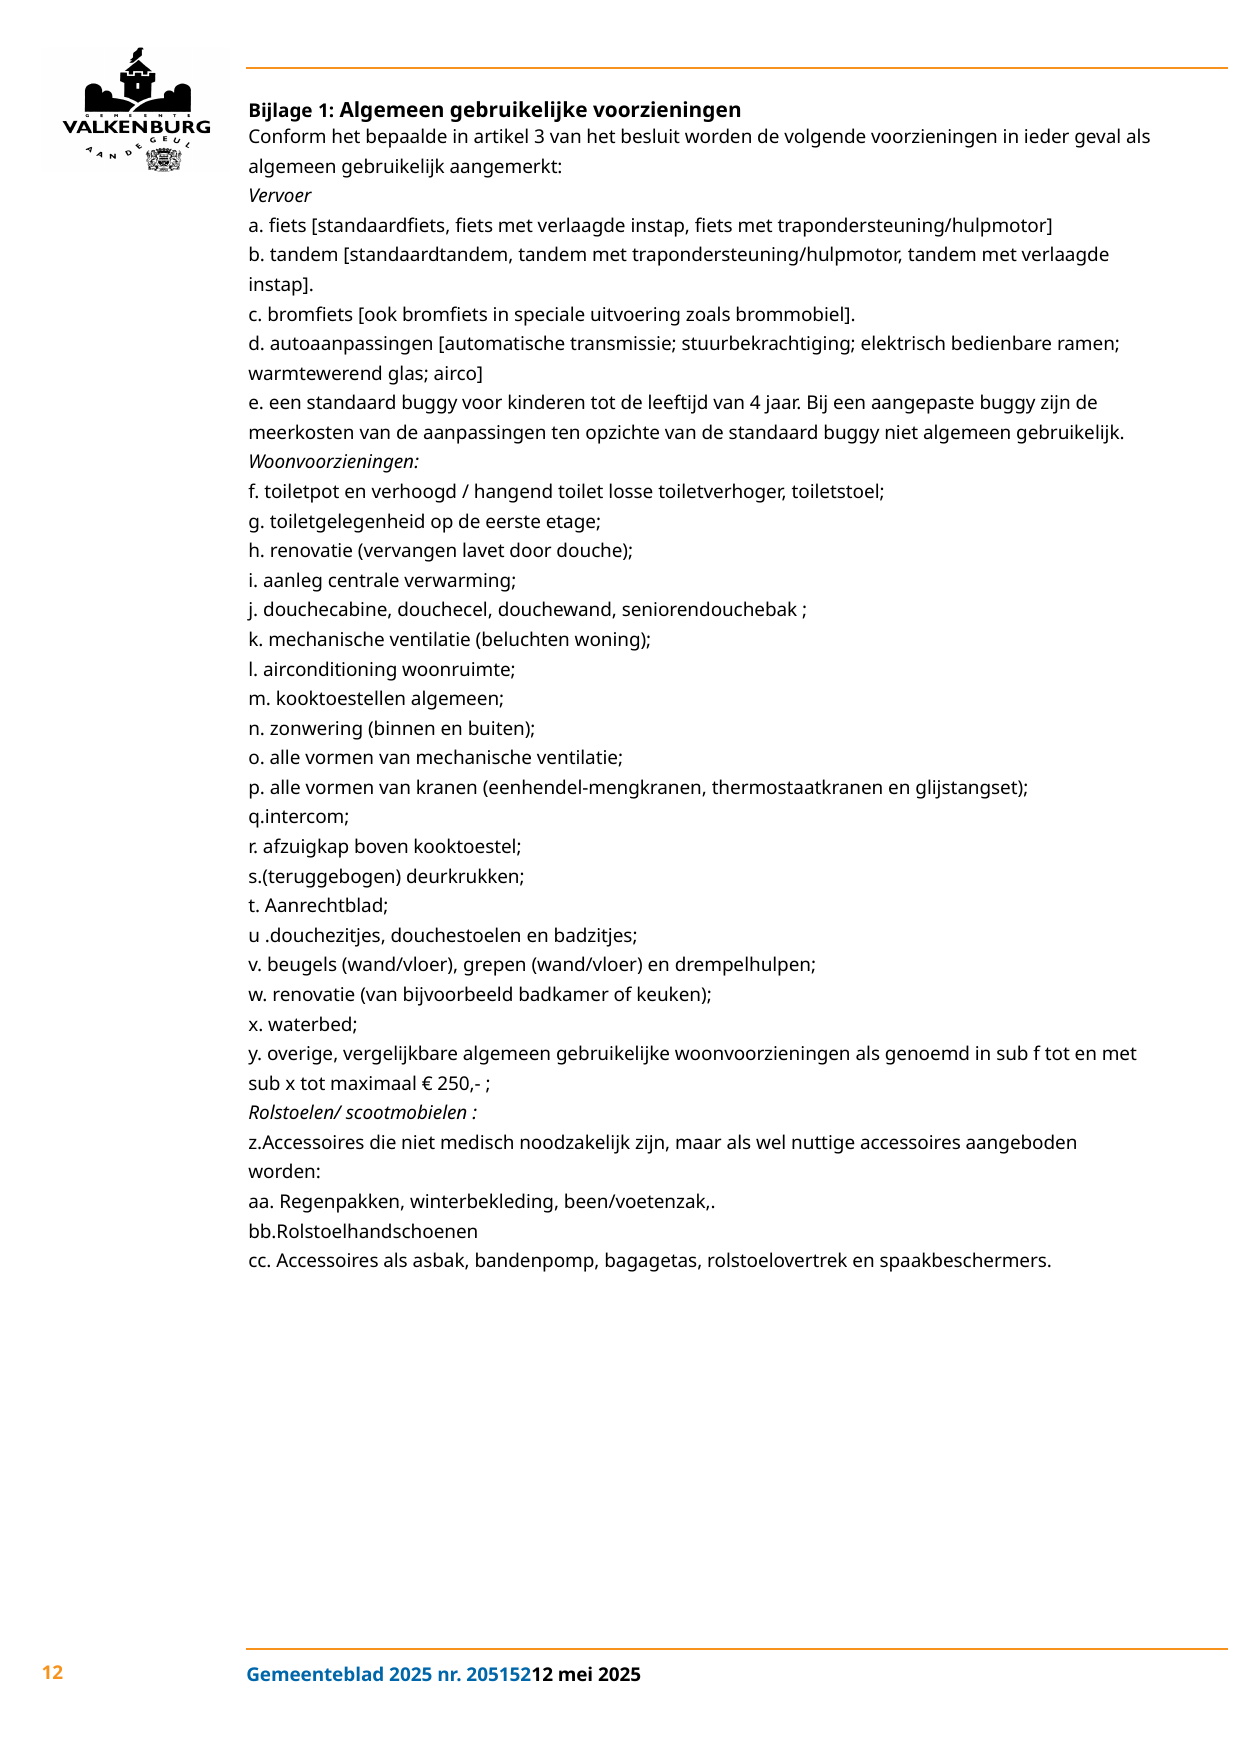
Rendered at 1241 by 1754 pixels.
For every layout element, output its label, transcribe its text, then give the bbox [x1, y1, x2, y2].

text k. mechanische ventilatie (beluchten woning); [248, 626, 1152, 652]
text Rolstoelen/ scootmobielen : [248, 1099, 1152, 1125]
text i. aanleg centrale verwarming; [248, 567, 1152, 593]
text v. beugels (wand/vloer), grepen (wand/vloer) en drempelhulpen; [248, 952, 1152, 977]
text u .douchezitjes, douchestoelen en badzitjes; [248, 922, 1152, 948]
text q.intercom; [248, 804, 1152, 829]
text g. toiletgelegenheid op de eerste etage; [248, 508, 1152, 534]
text Bijlage 1: Algemeen gebruikelijke voorzieningen [248, 95, 1152, 123]
text w. renovatie (van bijvoorbeeld badkamer of keuken); [248, 981, 1152, 1007]
text s.(teruggebogen) deurkrukken; [248, 863, 1152, 889]
text Woonvoorzieningen: [248, 449, 1152, 474]
text r. afzuigkap boven kooktoestel; [248, 833, 1152, 859]
text p. alle vormen van kranen (eenhendel-mengkranen, thermostaatkranen en glijstangset); [248, 774, 1152, 800]
text x. waterbed; [248, 1011, 1152, 1037]
text bb.Rolstoelhandschoenen [248, 1218, 1152, 1244]
text l. airconditioning woonruimte; [248, 656, 1152, 682]
picture [41, 47, 231, 172]
text z.Accessoires die niet medisch noodzakelijk zijn, maar als wel nuttige accessoires aangeboden worden: [248, 1129, 1152, 1184]
text e. een standaard buggy voor kinderen tot de leeftijd van 4 jaar. Bij een aangepaste buggy zijn de meerkosten van de aanpassingen ten opzichte van de standaard buggy niet algemeen gebruikelijk. [248, 389, 1152, 445]
text h. renovatie (vervangen lavet door douche); [248, 537, 1152, 563]
text o. alle vormen van mechanische ventilatie; [248, 744, 1152, 770]
text y. overige, vergelijkbare algemeen gebruikelijke woonvoorzieningen als genoemd in sub f tot en met sub x tot maximaal € 250,- ; [248, 1040, 1152, 1096]
text aa. Regenpakken, winterbekleding, been/voetenzak,. [248, 1188, 1152, 1214]
text f. toiletpot en verhoogd / hangend toilet losse toiletverhoger, toiletstoel; [248, 478, 1152, 504]
text m. kooktoestellen algemeen; [248, 685, 1152, 711]
text j. douchecabine, douchecel, douchewand, seniorendouchebak ; [248, 597, 1152, 622]
text a. fiets [standaardfiets, fiets met verlaagde instap, fiets met trapondersteuning/hulpmotor] [248, 212, 1152, 238]
text c. bromfiets [ook bromfiets in speciale uitvoering zoals brommobiel]. [248, 301, 1152, 327]
text Conform het bepaalde in artikel 3 van het besluit worden de volgende voorzieningen in ieder geval als algemeen gebruikelijk aangemerkt: [248, 123, 1152, 179]
text t. Aanrechtblad; [248, 892, 1152, 918]
text d. autoaanpassingen [automatische transmissie; stuurbekrachtiging; elektrisch bedienbare ramen; warmtewerend glas; airco] [248, 330, 1152, 386]
text b. tandem [standaardtandem, tandem met trapondersteuning/hulpmotor, tandem met verlaagde instap]. [248, 242, 1152, 297]
text cc. Accessoires als asbak, bandenpomp, bagagetas, rolstoelovertrek en spaakbeschermers. [248, 1247, 1152, 1273]
text Vervoer [248, 182, 1152, 208]
text n. zonwering (binnen en buiten); [248, 715, 1152, 741]
